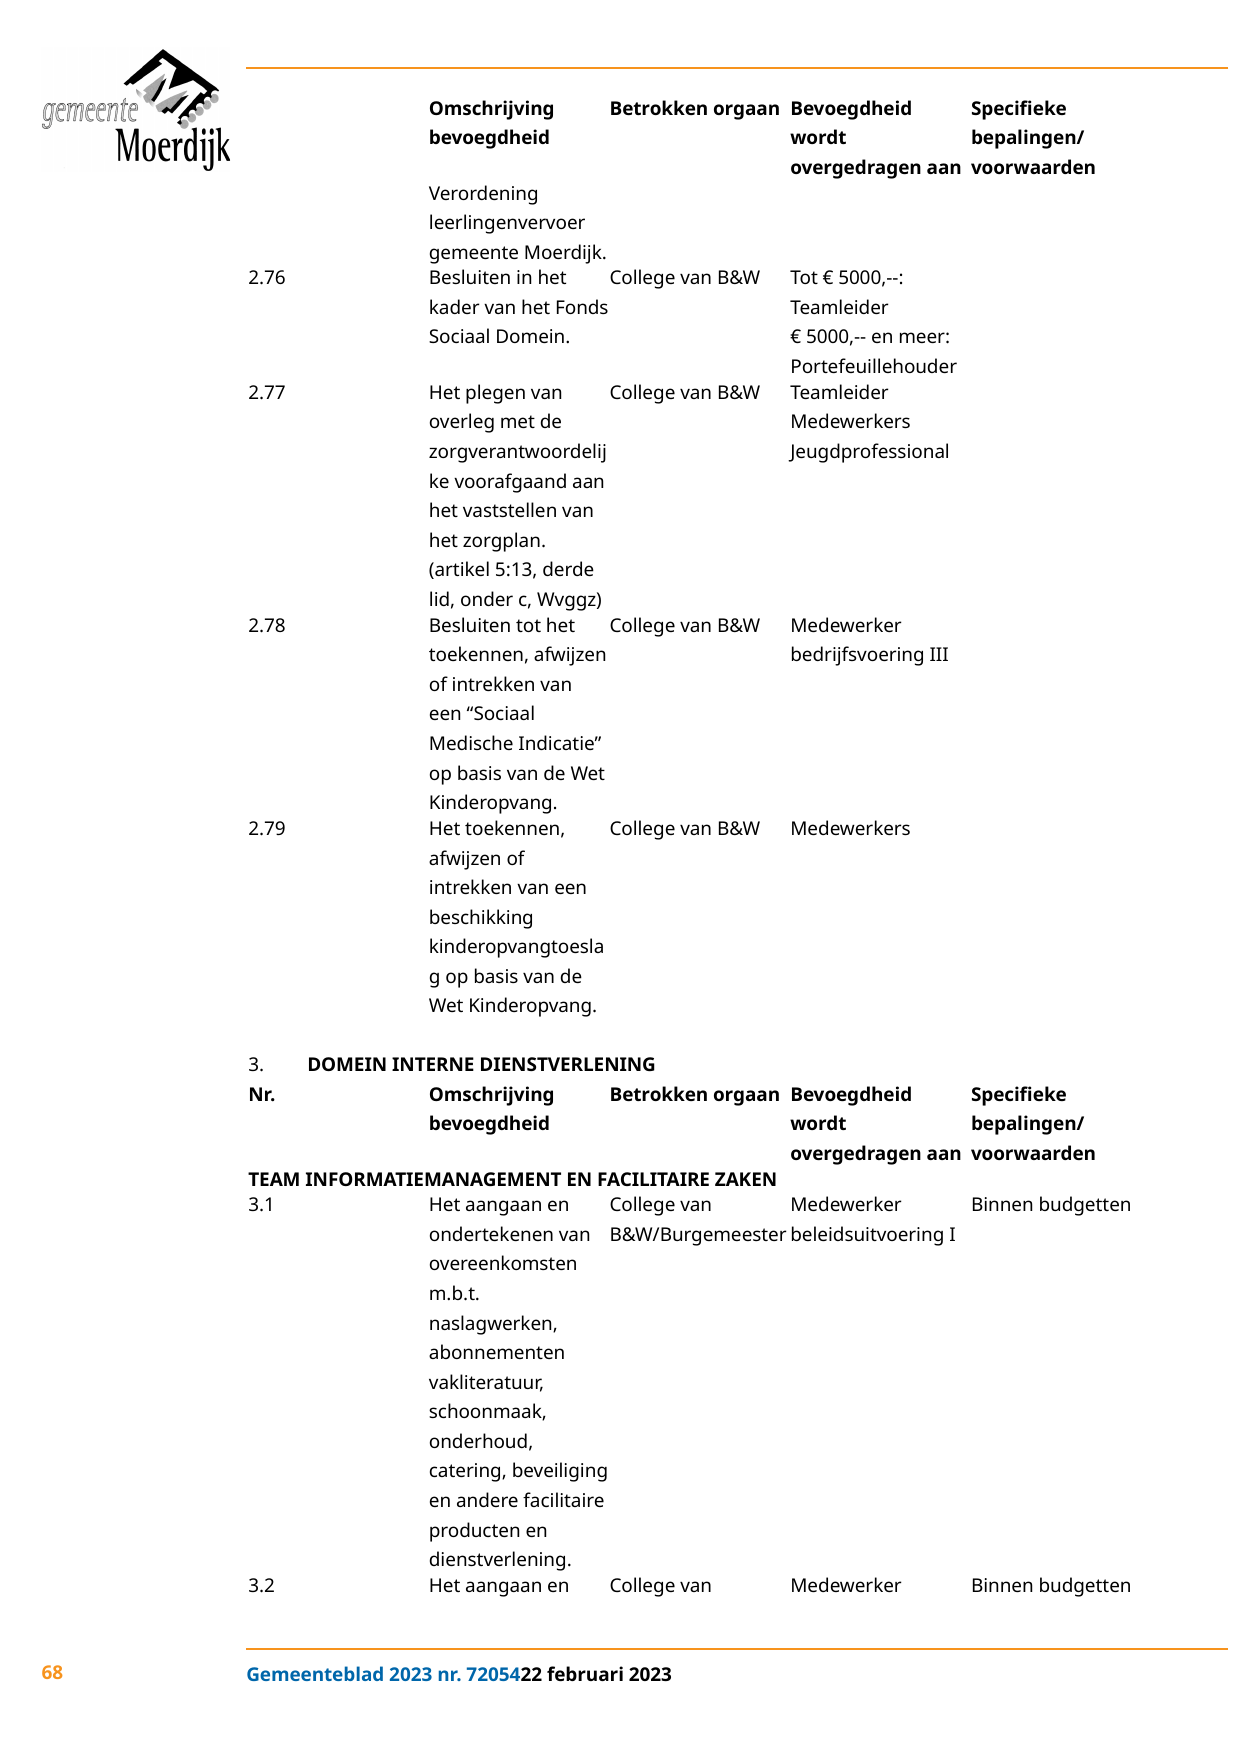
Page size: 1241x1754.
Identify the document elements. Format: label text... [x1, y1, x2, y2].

table_cell College van [609, 1572, 790, 1598]
table_header Specifieke bepalingen/ voorwaarden [971, 95, 1152, 180]
table_cell TEAM INFORMATIEMANAGEMENT EN FACILITAIRE ZAKEN [248, 1166, 1152, 1191]
table_cell Het plegen van overleg met de zorgverantwoordelijke voorafgaand aan het vaststellen van het zorgplan. (artikel 5:13, derde lid, onder c, Wvggz) [429, 379, 609, 612]
table_cell [790, 180, 971, 264]
table_cell [248, 180, 429, 264]
table_cell Teamleider Medewerkers Jeugdprofessional [790, 379, 971, 612]
table_cell 2.76 [248, 265, 429, 379]
table_cell Medewerker bedrijfsvoering III [790, 612, 971, 815]
table_cell Medewerker [790, 1572, 971, 1598]
list DOMEIN INTERNE DIENSTVERLENING [248, 1051, 1152, 1077]
table_cell Medewerker beleidsuitvoering I [790, 1191, 971, 1572]
table_cell 2.77 [248, 379, 429, 612]
table_cell Medewerkers [790, 815, 971, 1018]
table_cell [971, 612, 1152, 815]
table_header Bevoegdheid wordt overgedragen aan [790, 95, 971, 180]
table_cell Het aangaan en ondertekenen van overeenkomsten m.b.t. naslagwerken, abonnementen vakliteratuur, schoonmaak, onderhoud, catering, beveiliging en andere facilitaire producten en dienstverlening. [429, 1191, 609, 1572]
table_cell Het toekennen, afwijzen of intrekken van een beschikking kinderopvangtoeslag op basis van de Wet Kinderopvang. [429, 815, 609, 1018]
table_cell College van B&W [609, 379, 790, 612]
table_header Betrokken orgaan [609, 95, 790, 180]
table_cell College van B&W [609, 815, 790, 1018]
table_cell 2.79 [248, 815, 429, 1018]
table_cell College van B&W/Burgemeester [609, 1191, 790, 1572]
table_cell [971, 180, 1152, 264]
table_header Omschrijving bevoegdheid [429, 95, 609, 180]
table_cell Binnen budgetten [971, 1572, 1152, 1598]
table_cell College van B&W [609, 265, 790, 379]
table_header Omschrijving bevoegdheid [429, 1081, 609, 1166]
table_cell 3.1 [248, 1191, 429, 1572]
table_header Nr. [248, 1081, 429, 1166]
table_cell [971, 379, 1152, 612]
table_cell Besluiten in het kader van het Fonds Sociaal Domein. [429, 265, 609, 379]
table_cell Besluiten tot het toekennen, afwijzen of intrekken van een “Sociaal Medische Indicatie” op basis van de Wet Kinderopvang. [429, 612, 609, 815]
table_cell 2.78 [248, 612, 429, 815]
table_cell [609, 180, 790, 264]
table_header Specifieke bepalingen/ voorwaarden [971, 1081, 1152, 1166]
table_header [248, 95, 429, 180]
table_cell [971, 815, 1152, 1018]
table_cell College van B&W [609, 612, 790, 815]
table_header Bevoegdheid wordt overgedragen aan [790, 1081, 971, 1166]
table_cell 3.2 [248, 1572, 429, 1598]
table_cell [971, 265, 1152, 379]
table_header Betrokken orgaan [609, 1081, 790, 1166]
table_cell Binnen budgetten [971, 1191, 1152, 1572]
table_cell Tot € 5000,--: Teamleider € 5000,-- en meer: Portefeuillehouder [790, 265, 971, 379]
table_cell Verordening leerlingenvervoer gemeente Moerdijk. [429, 180, 609, 264]
picture [41, 47, 231, 172]
table_cell Het aangaan en [429, 1572, 609, 1598]
